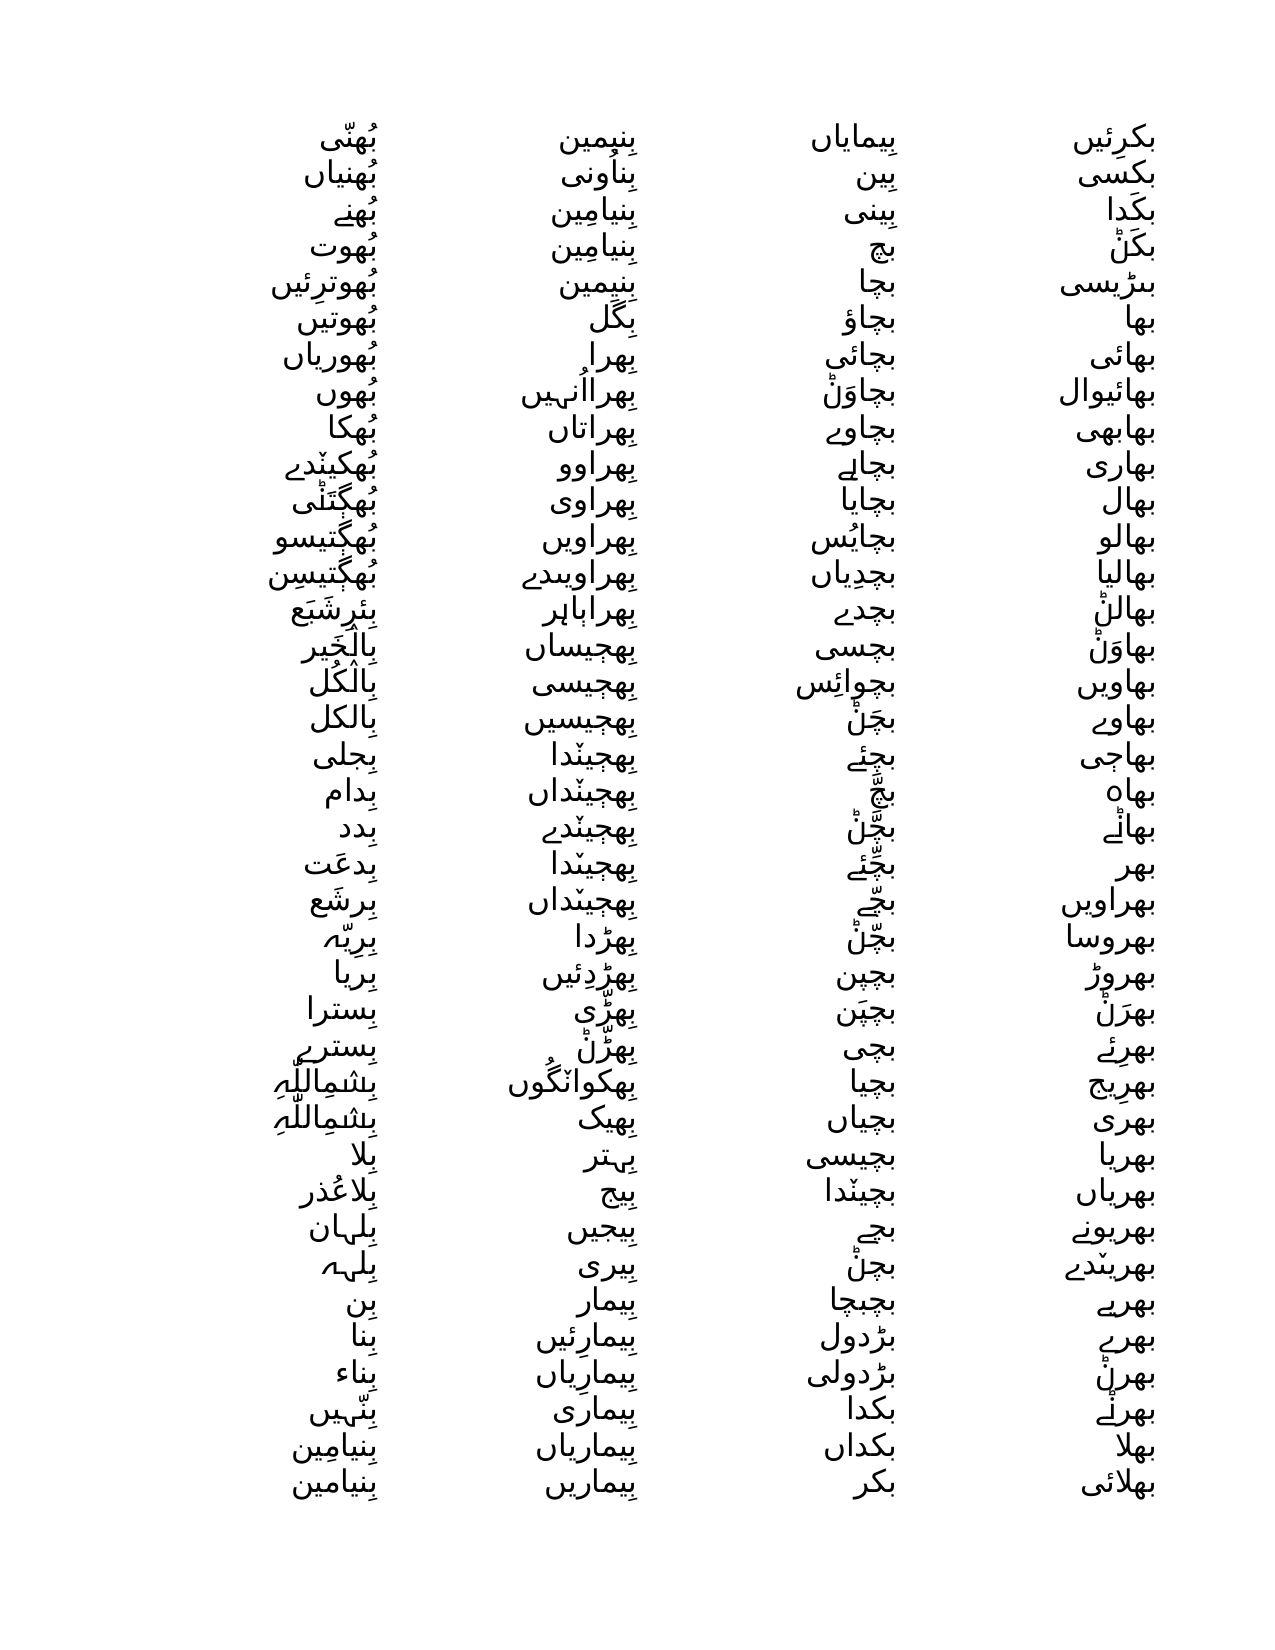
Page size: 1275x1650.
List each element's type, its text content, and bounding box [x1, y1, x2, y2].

text بھا [897, 300, 1157, 336]
text بھاویں [897, 663, 1157, 700]
text بِسترے [118, 1027, 378, 1063]
text بِھڑّی [378, 991, 637, 1027]
text بِنّہیں [118, 1391, 378, 1427]
text بِگَل [378, 300, 637, 336]
text بچدے [637, 591, 897, 627]
text بِن﻿یامِین [378, 227, 637, 263]
text بِالٛخَیر [118, 627, 378, 663]
text بِیمارِیاں [378, 1354, 637, 1391]
text بُھکا [118, 409, 378, 445]
text بِھڄینٚدا [378, 736, 637, 772]
text بکَدا [897, 191, 1157, 227]
text بِیماری [378, 1391, 637, 1427]
text بُھڳتَݨی [118, 482, 378, 518]
text بِھرااُنہیں [378, 373, 637, 409]
text بِھڄینٚدے [378, 809, 637, 845]
text بِھراتاں [378, 409, 637, 445]
text بِنیامین [118, 1463, 378, 1499]
text بچے [637, 1209, 897, 1245]
text بکدا [637, 1391, 897, 1427]
text بچوائِس [637, 663, 897, 700]
text بُھنے [118, 191, 378, 227]
text بچیسی [637, 1136, 897, 1172]
text بِنیمین [378, 118, 637, 154]
text بھاری [897, 445, 1157, 482]
text بچّݨ [637, 918, 897, 954]
text بھابھی [897, 409, 1157, 445]
text بِھراوو [378, 445, 637, 482]
text بچینٚدا [637, 1172, 897, 1209]
text بِھکوانٚگُوں [378, 1063, 637, 1100]
text بچّ [637, 772, 897, 809]
text بِدام [118, 772, 378, 809]
text بچائی [637, 336, 897, 373]
text بھرے [897, 1318, 1157, 1354]
text بھاوے [897, 700, 1157, 736]
text بُھنّی [118, 118, 378, 154]
text بھری [897, 1100, 1157, 1136]
text بِناء [118, 1354, 378, 1391]
text بھریںٚدے [897, 1245, 1157, 1281]
text بِنیامِین [118, 1427, 378, 1463]
text بِن​اُونی [378, 154, 637, 191]
text بھلائی [897, 1463, 1157, 1499]
text بچایا [637, 482, 897, 518]
text بِھڄیسیں [378, 700, 637, 736]
text بِیمارِئیں [378, 1318, 637, 1354]
text بُھڳتیسو [118, 518, 378, 554]
text بُھڳتیسِن [118, 554, 378, 591]
text بھریے [897, 1281, 1157, 1318]
text بِیماریاں [378, 1427, 637, 1463]
text بِھراٻاہر [378, 591, 637, 627]
text بچاؤ [637, 300, 897, 336]
text بچّے [637, 882, 897, 918]
text بُھوں [118, 373, 378, 409]
text بِھڑّݨ [378, 1027, 637, 1063]
text بچدِیاں [637, 554, 897, 591]
text بھاڄی [897, 736, 1157, 772]
text بچایُس [637, 518, 897, 554]
text بِسٛمِاللّٰہِ [118, 1063, 378, 1100]
text بِالٛکُل [118, 663, 378, 700]
text بِجلی [118, 736, 378, 772]
text بںڑیسی [897, 263, 1157, 300]
text بچاوَݨ [637, 373, 897, 409]
text بچَݨ [637, 700, 897, 736]
text بھالݨ [897, 591, 1157, 627]
text بھاݨے [897, 809, 1157, 845]
text بھریونے [897, 1209, 1157, 1245]
text بچیاں [637, 1100, 897, 1136]
text بِہتر [378, 1136, 637, 1172]
text بِھڄینٚداں [378, 772, 637, 809]
text بِیج [378, 1172, 637, 1209]
text بھرِئے [897, 1027, 1157, 1063]
text بِھڑدا [378, 918, 637, 954]
text بھرَݨ [897, 991, 1157, 1027]
text بچاوے [637, 409, 897, 445]
text بُھوریاں [118, 336, 378, 373]
text بھرِیج [897, 1063, 1157, 1100]
text بکسی [897, 154, 1157, 191]
text بِالکل [118, 700, 378, 736]
text بِھڄیںٚداں [378, 882, 637, 918]
text بچا [637, 263, 897, 300]
text بِئرِ​شَبَع [118, 591, 378, 627]
text بِلہہ [118, 1245, 378, 1281]
text بِیجیں [378, 1209, 637, 1245]
text بھائیوال [897, 373, 1157, 409]
text بِھراویں [378, 518, 637, 554]
text بِدد [118, 809, 378, 845]
text بچی [637, 1027, 897, 1063]
text بھریا [897, 1136, 1157, 1172]
text بچپَن [637, 991, 897, 1027]
text بِھراویںدے [378, 554, 637, 591]
text بچ [637, 227, 897, 263]
text بِھڄیسی [378, 663, 637, 700]
text بِدعَت [118, 845, 378, 882]
text بکداں [637, 1427, 897, 1463]
text بچݨ [637, 1245, 897, 1281]
text بکرِئیں [897, 118, 1157, 154]
text بِیمایاں [637, 118, 897, 154]
text بھالو [897, 518, 1157, 554]
text بکَݨ [897, 227, 1157, 263]
text بچپن [637, 954, 897, 991]
text بِھڄیںٚدا [378, 845, 637, 882]
text بچِئے [637, 736, 897, 772]
text بھلا [897, 1427, 1157, 1463]
text بھراویں [897, 882, 1157, 918]
text بِن﻿یمین [378, 263, 637, 300]
text بھریاں [897, 1172, 1157, 1209]
text بِیمار [378, 1281, 637, 1318]
text بِسترا [118, 991, 378, 1027]
text بِلا [118, 1136, 378, 1172]
text بچاہے [637, 445, 897, 482]
text بچیا [637, 1063, 897, 1100]
text بِھڑدِئیں [378, 954, 637, 991]
text بِرِیّہ [118, 918, 378, 954]
text بِھراوی [378, 482, 637, 518]
text بِیماریں [378, 1463, 637, 1499]
text بھرݨ [897, 1354, 1157, 1391]
text بِیری [378, 1245, 637, 1281]
text بِن [118, 1281, 378, 1318]
text بِریا [118, 954, 378, 991]
text بڑدولی [637, 1354, 897, 1391]
text بچِّئے [637, 845, 897, 882]
text بُھوترِئیں [118, 263, 378, 300]
text بِھرا [378, 336, 637, 373]
text بِسٛمِ‎اللّٰہِ [118, 1100, 378, 1136]
text بھرݨے [897, 1391, 1157, 1427]
text بھاوَݨ [897, 627, 1157, 663]
text بھروسا [897, 918, 1157, 954]
text بھائی [897, 336, 1157, 373]
text بھال [897, 482, 1157, 518]
text بُھوت [118, 227, 378, 263]
text بِینی [637, 191, 897, 227]
text بھر [897, 845, 1157, 882]
text بُھوتیں [118, 300, 378, 336]
text بھالیا [897, 554, 1157, 591]
text بکر [637, 1463, 897, 1499]
text بچَّݨ [637, 809, 897, 845]
text بِلا﻿عُذر [118, 1172, 378, 1209]
text بڑدول [637, 1318, 897, 1354]
text بِلہان [118, 1209, 378, 1245]
text بچسی [637, 627, 897, 663]
text بھاہ [897, 772, 1157, 809]
text بِین [637, 154, 897, 191]
text بُھنیاں [118, 154, 378, 191]
text بِھڄیساں [378, 627, 637, 663]
text بُھکینٚدے [118, 445, 378, 482]
text بِنا [118, 1318, 378, 1354]
text بِن​یامِین [378, 191, 637, 227]
text بِرشَع [118, 882, 378, 918]
text بِھیک [378, 1100, 637, 1136]
text بچ‎بچا [637, 1281, 897, 1318]
text بھروڑ [897, 954, 1157, 991]
